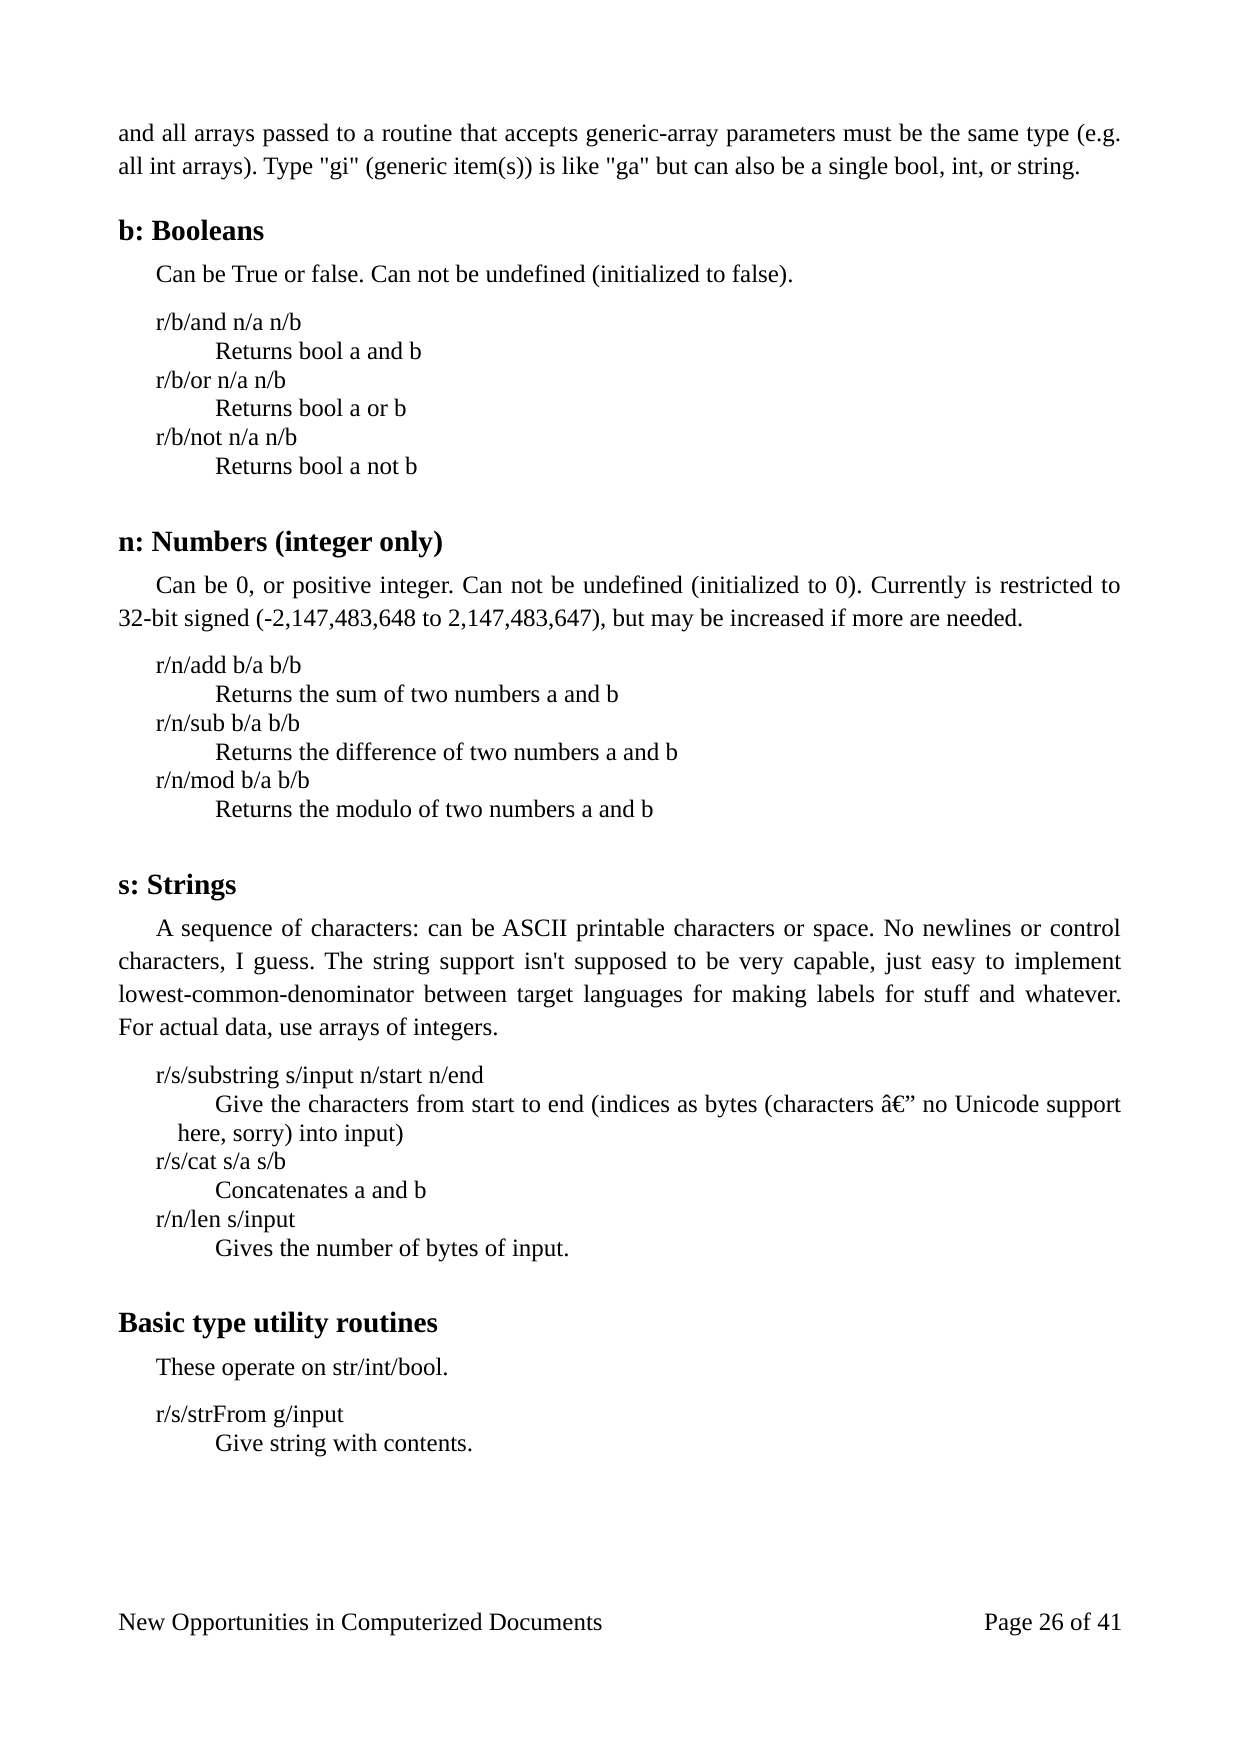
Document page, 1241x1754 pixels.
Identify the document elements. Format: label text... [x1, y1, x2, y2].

list Returns bool a not b [177, 451, 1122, 480]
subtitle n: Numbers (integer only) [118, 524, 1122, 557]
subtitle r/n/mod b/a b/b [118, 766, 1122, 794]
list Give the characters from start to end (indices as bytes (characters â€” no Unicode support here, sorry) into input) [177, 1089, 1122, 1146]
subtitle r/s/cat s/a s/b [118, 1146, 1122, 1175]
text Can be True or false. Can not be undefined (initialized to false). [118, 259, 1122, 288]
list Returns the difference of two numbers a and b [177, 737, 1122, 766]
list Returns bool a and b [177, 336, 1122, 365]
list Give string with contents. [177, 1428, 1122, 1457]
subtitle r/n/len s/input [118, 1204, 1122, 1233]
subtitle r/b/not n/a n/b [118, 422, 1122, 451]
subtitle r/n/add b/a b/b [118, 651, 1122, 679]
subtitle s: Strings [118, 867, 1122, 901]
list Returns bool a or b [177, 393, 1122, 422]
list Gives the number of bytes of input. [177, 1233, 1122, 1261]
subtitle b: Booleans [118, 213, 1122, 247]
subtitle r/s/substring s/input n/start n/end [118, 1060, 1122, 1089]
text These operate on str/int/bool. [118, 1352, 1122, 1380]
text A sequence of characters: can be ASCII printable characters or space. No newlines or control characters, I guess. The string support isn't supposed to be very capable, just easy to implement lowest-common-denominator between target languages for making labels for stuff and whatever. For actual data, use arrays of integers. [118, 913, 1122, 1041]
list Returns the modulo of two numbers a and b [177, 794, 1122, 823]
subtitle r/n/sub b/a b/b [118, 708, 1122, 737]
subtitle r/b/and n/a n/b [118, 307, 1122, 336]
subtitle Basic type utility routines [118, 1305, 1122, 1339]
list Concatenates a and b [177, 1175, 1122, 1204]
subtitle r/s/strFrom g/input [118, 1399, 1122, 1428]
list Returns the sum of two numbers a and b [177, 679, 1122, 708]
text Can be 0, or positive integer. Can not be undefined (initialized to 0). Currently is restricted to 32-bit signed (-2,147,483,648 to 2,147,483,647), but may be increased if more are needed. [118, 570, 1122, 632]
text and all arrays passed to a routine that accepts generic-array parameters must be the same type (e.g. all int arrays). Type "gi" (generic item(s)) is like "ga" but can also be a single bool, int, or string. [118, 118, 1122, 180]
subtitle r/b/or n/a n/b [118, 365, 1122, 393]
